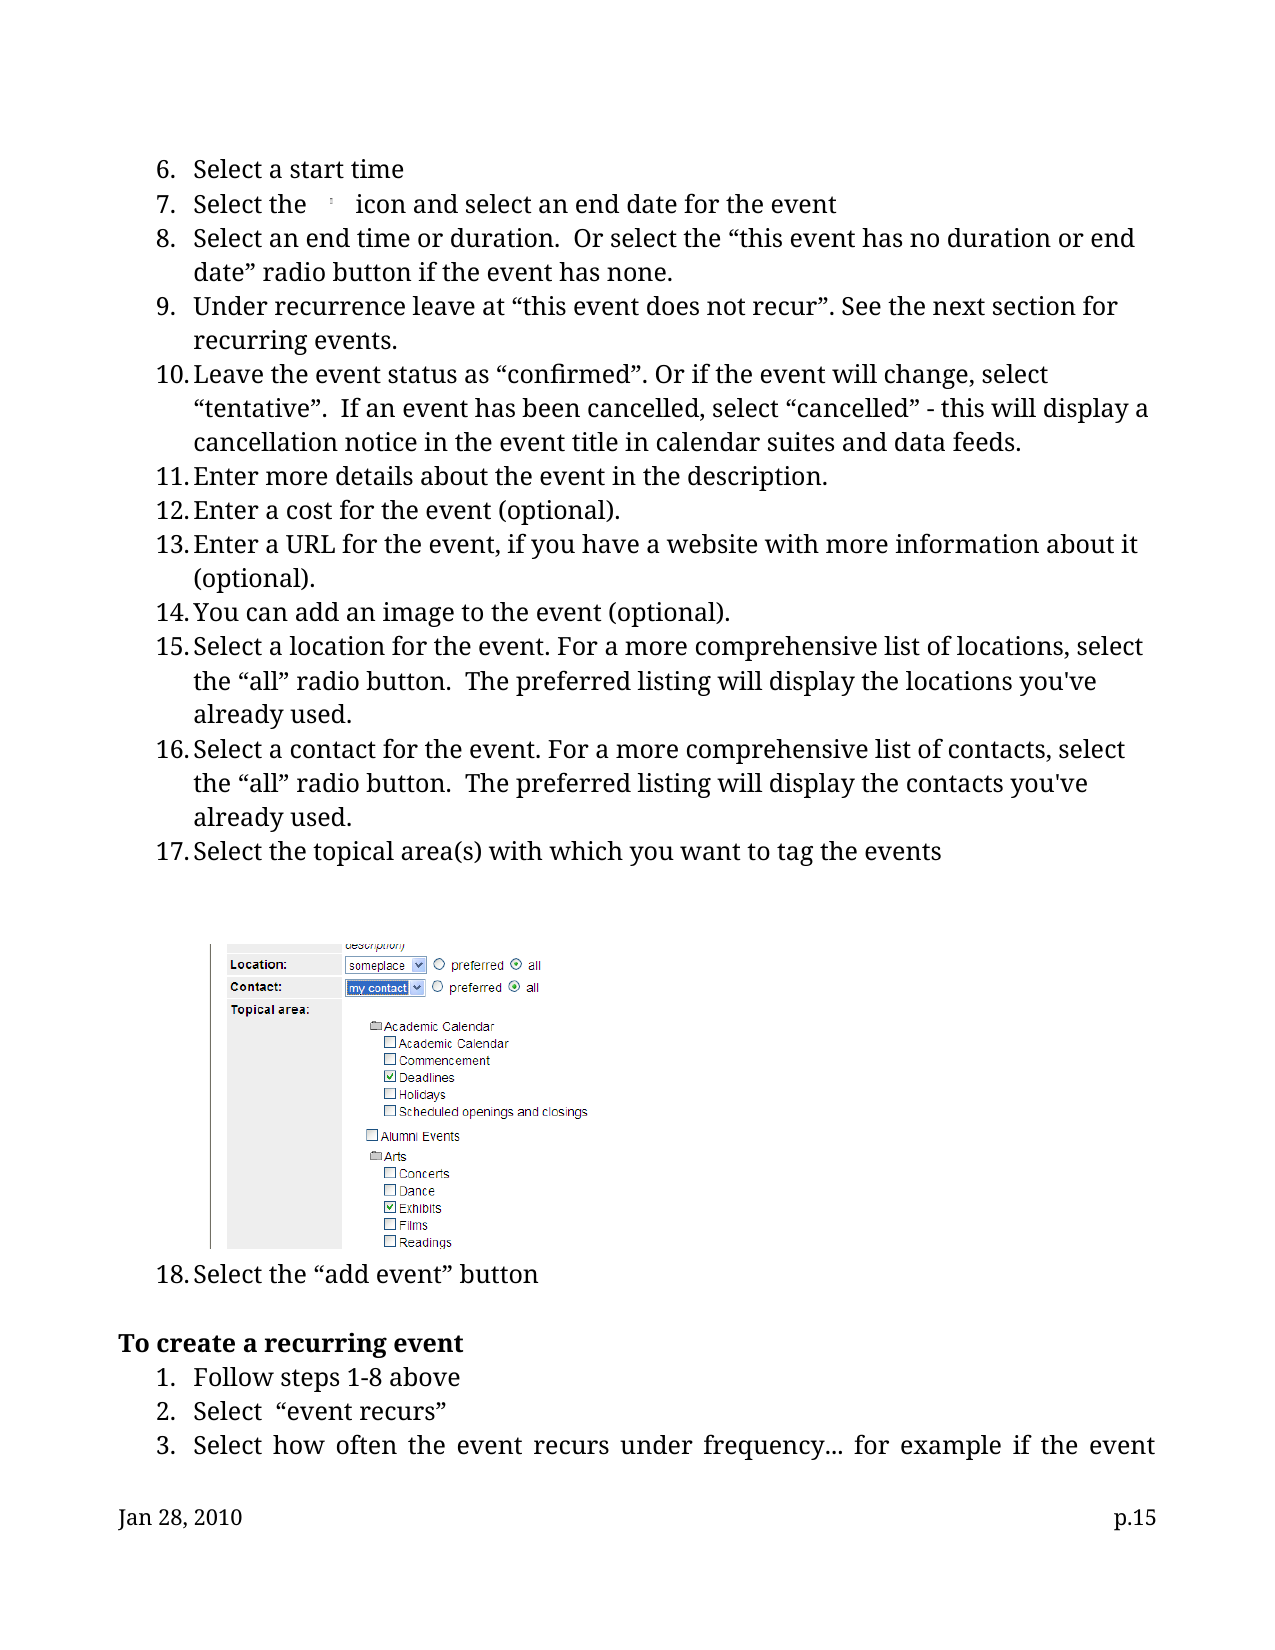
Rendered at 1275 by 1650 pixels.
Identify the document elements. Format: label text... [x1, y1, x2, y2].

text To create a recurring event [118, 1325, 1157, 1359]
list Select an end time or duration. Or select the “this event has no duration or end date” radio button if the event has none. [156, 220, 1157, 288]
list Select “event recurs” [156, 1393, 1157, 1427]
list Leave the event status as “confirmed”. Or if the event will change, select “tentative”. If an event has been cancelled, select “cancelled” - this will display a cancellation notice in the event title in calendar suites and data feeds. [156, 357, 1157, 459]
list Under recurrence leave at “this event does not recur”. See the next section for recurring events. [156, 288, 1157, 357]
list Enter a cost for the event (optional). [156, 493, 1157, 527]
list Select how often the event recurs under frequency... for example if the event [156, 1427, 1157, 1462]
list Select the “add event” button [156, 1257, 1157, 1291]
picture [209, 944, 697, 1249]
list Select the icon and select an end date for the event [156, 186, 1157, 220]
list Select a start time [156, 152, 1157, 186]
list Follow steps 1-8 above [156, 1359, 1157, 1393]
list Select a contact for the event. For a more comprehensive list of contacts, select the “all” radio button. The preferred listing will display the contacts you've already used. [156, 731, 1157, 833]
list Select a location for the event. For a more comprehensive list of locations, select the “all” radio button. The preferred listing will display the locations you've already used. [156, 629, 1157, 731]
list Enter more details about the event in the description. [156, 459, 1157, 493]
list Select the topical area(s) with which you want to tag the events [156, 833, 1157, 867]
list You can add an image to the event (optional). [156, 595, 1157, 629]
list Enter a URL for the event, if you have a website with more information about it (optional). [156, 527, 1157, 595]
